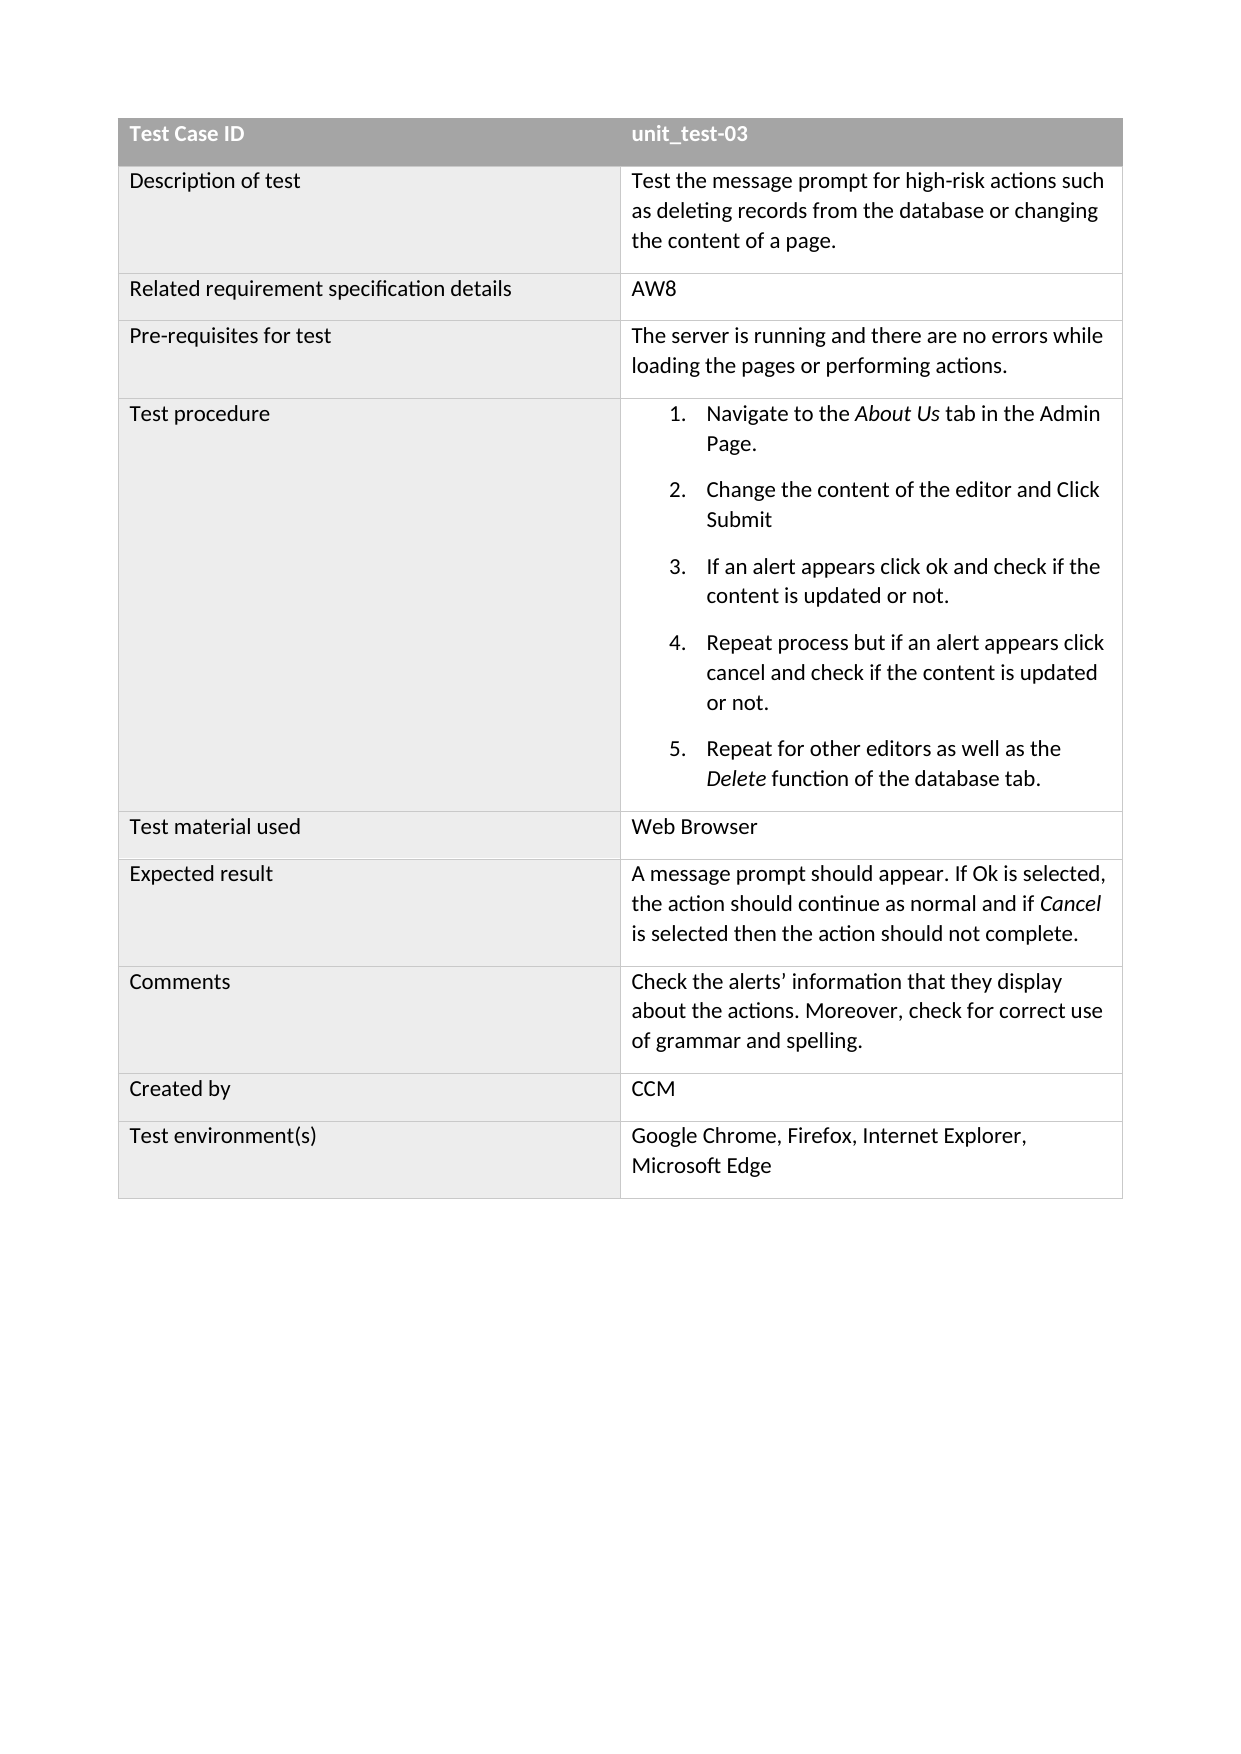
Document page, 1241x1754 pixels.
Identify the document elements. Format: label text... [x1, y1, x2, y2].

table_cell Pre-requisites for test [119, 321, 620, 398]
table_cell Comments [119, 967, 620, 1073]
table_cell A message prompt should appear. If Ok is selected, the action should continue as normal and if Cancel is selected then the action should not complete. [621, 860, 1122, 966]
table_cell Check the alerts’ information that they display about the actions. Moreover, check for correct use of grammar and spelling. [621, 967, 1122, 1073]
table_cell AW8 [621, 274, 1122, 320]
table_cell Test material used [119, 812, 620, 858]
table_header Test Case ID [119, 119, 620, 166]
table_cell CCM [621, 1074, 1122, 1121]
table_cell Test procedure [119, 399, 620, 811]
table_cell Test the message prompt for high-risk actions such as deleting records from the database or changing the content of a page. [621, 167, 1122, 273]
table_cell Description of test [119, 167, 620, 273]
table_cell Google Chrome, Firefox, Internet Explorer, Microsoft Edge [621, 1122, 1122, 1198]
table_cell Related requirement specification details [119, 274, 620, 320]
table_header unit_test-03 [620, 119, 1122, 166]
table_cell Test environment(s) [119, 1122, 620, 1198]
table_cell Created by [119, 1074, 620, 1121]
table_cell Web Browser [621, 812, 1122, 858]
table_cell Navigate to the About Us tab in the Admin Page. Change the content of the editor and Click Submit If an alert appears click ok and check if the content is updated or not. Repeat process but if an alert appears click cancel and check if the content is updated or not. Repeat for other editors as well as the Delete function of the database tab. [621, 399, 1122, 811]
table_cell The server is running and there are no errors while loading the pages or performing actions. [621, 321, 1122, 398]
table_cell Expected result [119, 860, 620, 966]
